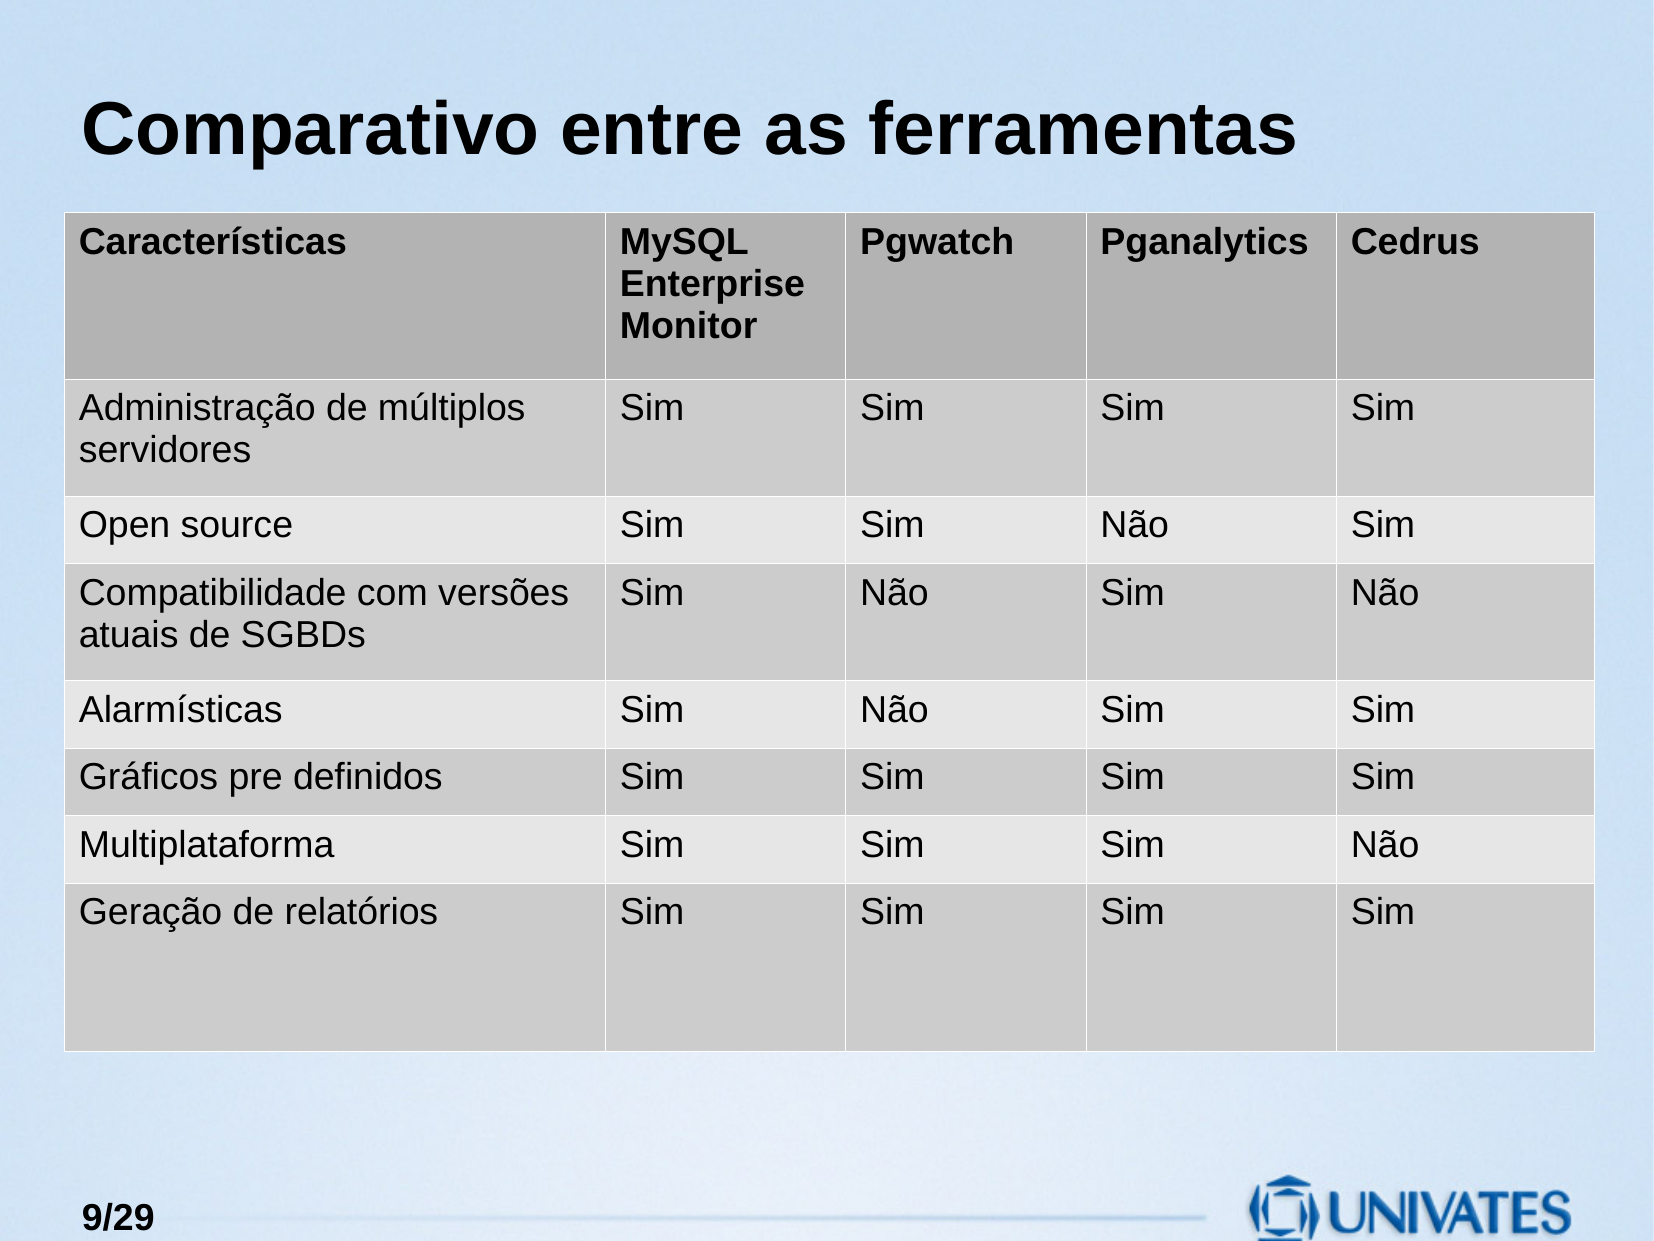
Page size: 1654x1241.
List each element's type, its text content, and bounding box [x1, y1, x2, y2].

table_cell Sim [1337, 884, 1594, 1051]
table_cell Sim [606, 497, 845, 563]
table_cell Alarmísticas [65, 681, 605, 748]
table_cell Sim [846, 816, 1086, 883]
table_cell Sim [606, 681, 845, 748]
table_cell Não [1337, 564, 1594, 680]
table_cell Gráficos pre definidos [65, 749, 605, 815]
table_cell Não [1087, 497, 1336, 563]
table_cell Sim [846, 380, 1086, 496]
table_cell Sim [1087, 681, 1336, 748]
table_cell Sim [1337, 380, 1594, 496]
table_cell Sim [606, 816, 845, 883]
table_header MySQL Enterprise Monitor [606, 213, 845, 379]
table_header Pganalytics [1087, 213, 1336, 379]
table_cell Multiplataforma [65, 816, 605, 883]
table_header Pgwatch [846, 213, 1086, 379]
table_cell Não [846, 681, 1086, 748]
table_cell Sim [1087, 564, 1336, 680]
table_cell Sim [606, 380, 845, 496]
table_cell Sim [1337, 681, 1594, 748]
table_cell Sim [1087, 380, 1336, 496]
table_cell Compatibilidade com versões atuais de SGBDs [65, 564, 605, 680]
table_cell Sim [1087, 884, 1336, 1051]
table_cell Sim [606, 749, 845, 815]
table_cell Sim [846, 884, 1086, 1051]
table_cell Sim [1087, 749, 1336, 815]
table_cell Sim [1337, 497, 1594, 563]
table_cell Sim [1087, 816, 1336, 883]
table_cell Sim [606, 564, 845, 680]
title Comparativo entre as ferramentas [81, 49, 1570, 213]
table_cell Sim [846, 497, 1086, 563]
table_cell Sim [846, 749, 1086, 815]
table_cell Geração de relatórios [65, 884, 605, 1051]
table_cell Não [1337, 816, 1594, 883]
table_header Características [65, 213, 605, 379]
table_cell Sim [606, 884, 845, 1051]
table_cell Sim [1337, 749, 1594, 815]
table_cell Open source [65, 497, 605, 563]
table_cell Não [846, 564, 1086, 680]
table_cell Administração de múltiplos servidores [65, 380, 605, 496]
table_header Cedrus [1337, 213, 1594, 379]
